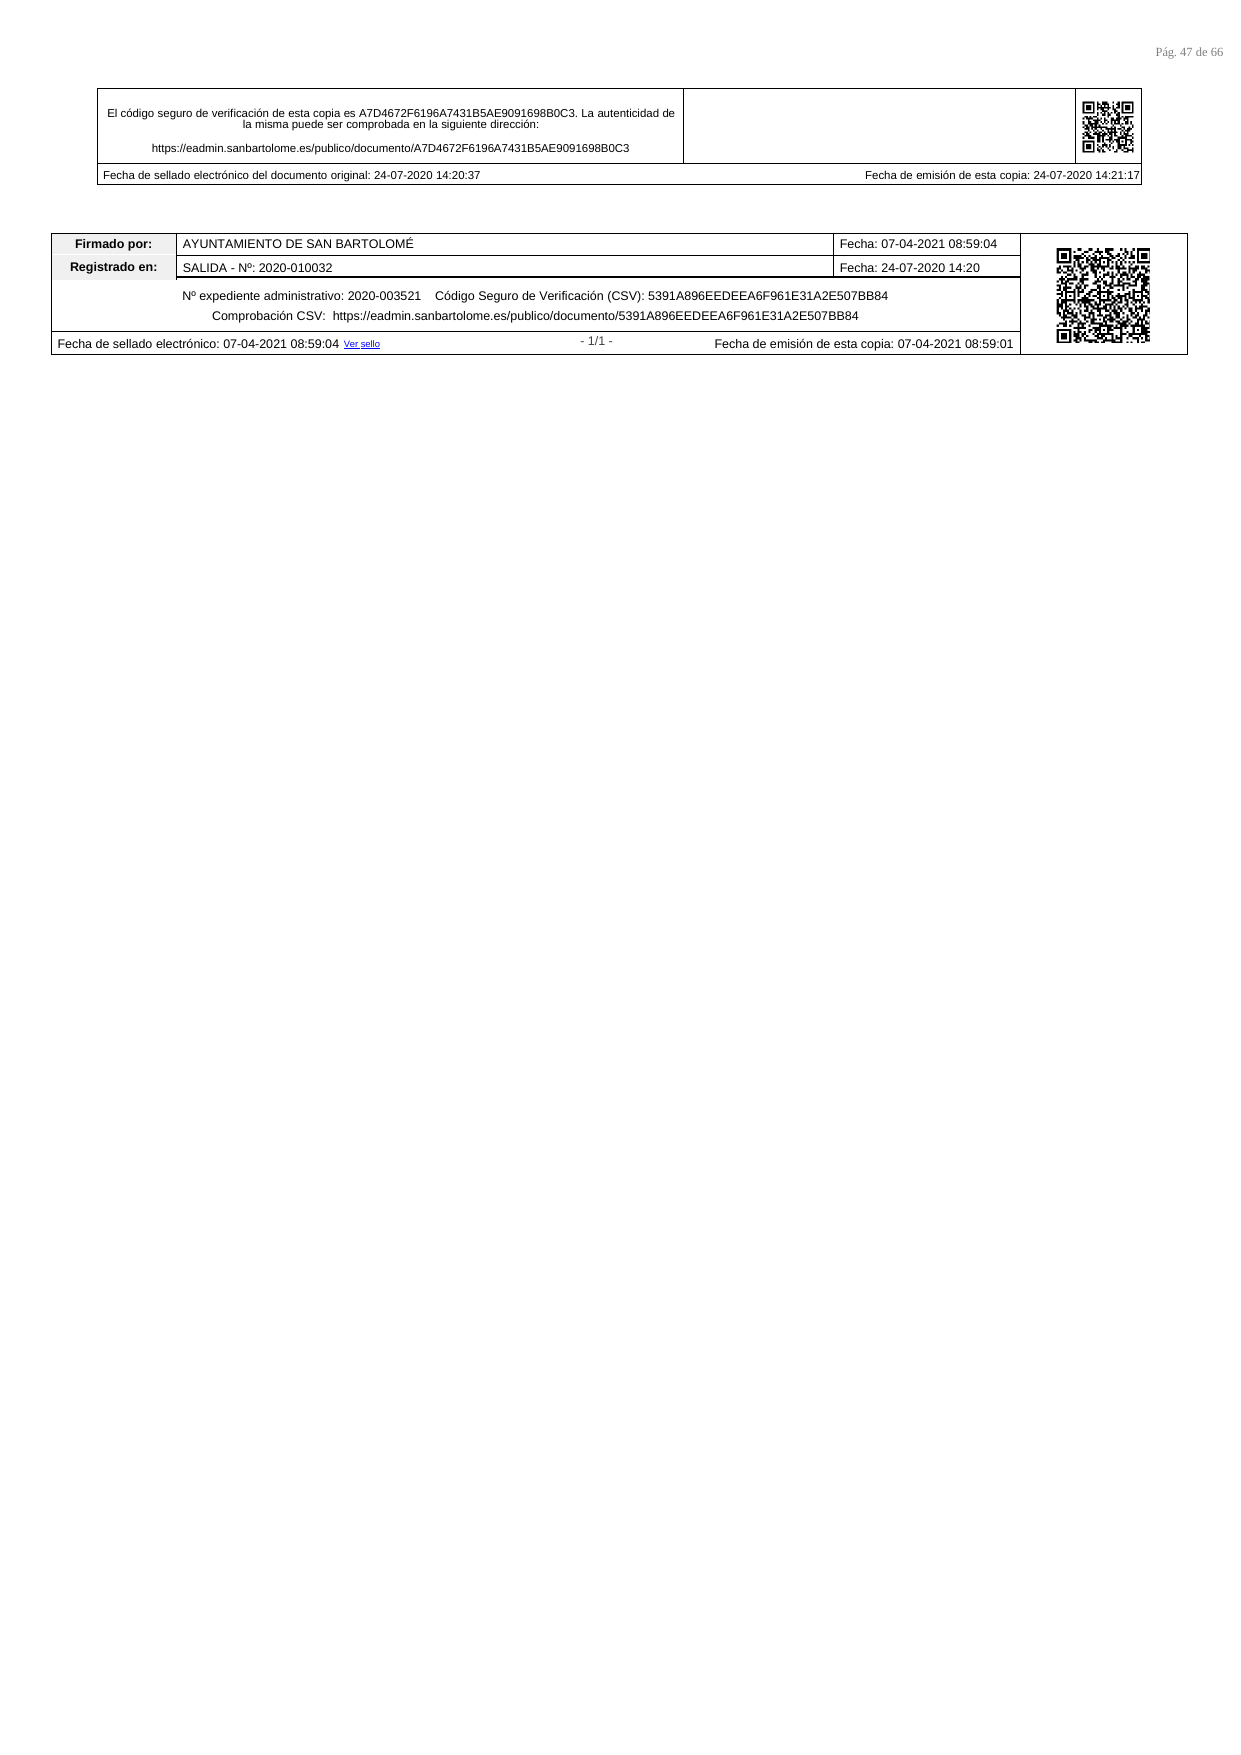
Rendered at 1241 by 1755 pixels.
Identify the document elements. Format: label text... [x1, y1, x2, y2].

table_cell Fecha de sellado electrónico: 07-04-2021 08:59:04 Ver sello - 1/1 - Fecha de emisión de esta copia: 07-04-2021 08:59:01 [52, 332, 1020, 354]
table_cell Fecha de sellado electrónico del documento original: 24-07-2020 14:20:37 Fecha de emisión de esta copia: 24-07-2020 14:21:17 [98, 164, 1141, 184]
table_header [1021, 234, 1187, 354]
table_cell [684, 89, 1075, 163]
table_cell [1076, 89, 1141, 163]
table_cell Registrado en: [52, 258, 176, 276]
table_cell Fecha: 24-07-2020 14:20 [834, 256, 1020, 276]
table_header AYUNTAMIENTO DE SAN BARTOLOMÉ [177, 234, 833, 254]
table_cell SALIDA - Nº: 2020-010032 [177, 256, 833, 276]
table_cell Nº expediente administrativo: 2020-003521 Código Seguro de Verificación (CSV): 5391A896EEDEEA6F961E31A2E507BB84 Comprobación CSV: https://eadmin.sanbartolome.es/publico/documento/5391A896EEDEEA6F961E31A2E507BB84 [52, 278, 1020, 331]
table_cell El código seguro de verificación de esta copia es A7D4672F6196A7431B5AE9091698B0C3. La autenticidad de la misma puede ser comprobada en la siguiente dirección: https://eadmin.sanbartolome.es/publico/documento/A7D4672F6196A7431B5AE9091698B0C3 [98, 89, 683, 163]
table_header Fecha: 07-04-2021 08:59:04 [834, 234, 1020, 254]
table_header Firmado por: [52, 234, 176, 254]
